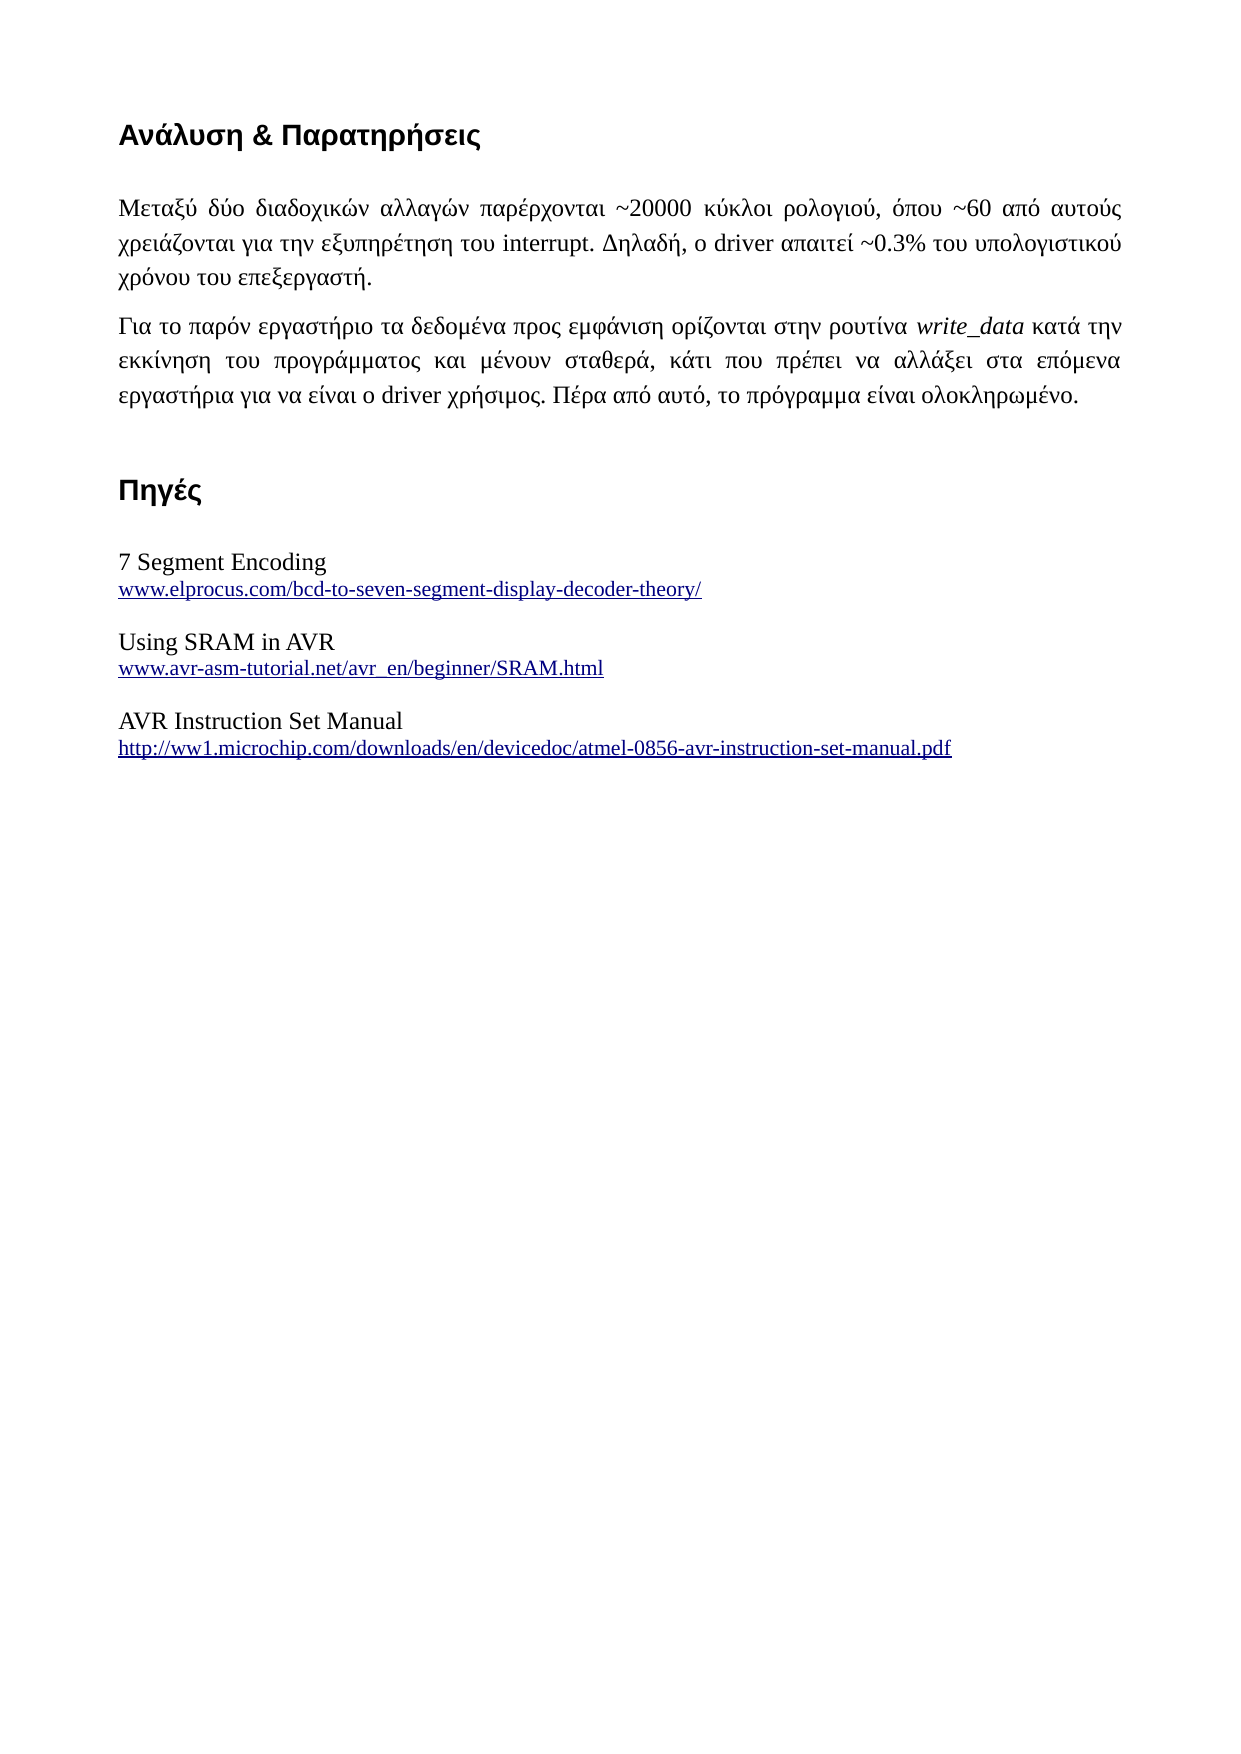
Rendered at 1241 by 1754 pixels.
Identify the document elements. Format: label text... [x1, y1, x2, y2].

text http://ww1.microchip.com/downloads/en/devicedoc/atmel-0856-avr-instruction-set-manual.pdf [118, 734, 1122, 760]
subtitle Ανάλυση & Παρατηρήσεις [118, 118, 1122, 152]
text Μεταξύ δύο διαδοχικών αλλαγών παρέρχονται ~20000 κύκλοι ρολογιού, όπου ~60 από αυτούς χρειάζονται για την εξυπηρέτηση του interrupt. Δηλαδή, ο driver απαιτεί ~0.3% του υπολογιστικού χρόνου του επεξεργαστή. [118, 193, 1122, 291]
text Για το παρόν εργαστήριο τα δεδομένα προς εμφάνιση ορίζονται στην ρουτίνα write_data κατά την εκκίνηση του προγράμματος και μένουν σταθερά, κάτι που πρέπει να αλλάξει στα επόμενα εργαστήρια για να είναι ο driver χρήσιμος. Πέρα από αυτό, το πρόγραμμα είναι ολοκληρωμένο. [118, 311, 1122, 409]
subtitle Πηγές [118, 472, 1122, 506]
text 7 Segment Encoding [118, 547, 1122, 576]
text AVR Instruction Set Manual [118, 706, 1122, 734]
text www.avr-asm-tutorial.net/avr_en/beginner/SRAM.html [118, 655, 1122, 681]
text Using SRAM in AVR [118, 627, 1122, 655]
text www.elprocus.com/bcd-to-seven-segment-display-decoder-theory/ [118, 576, 1122, 601]
